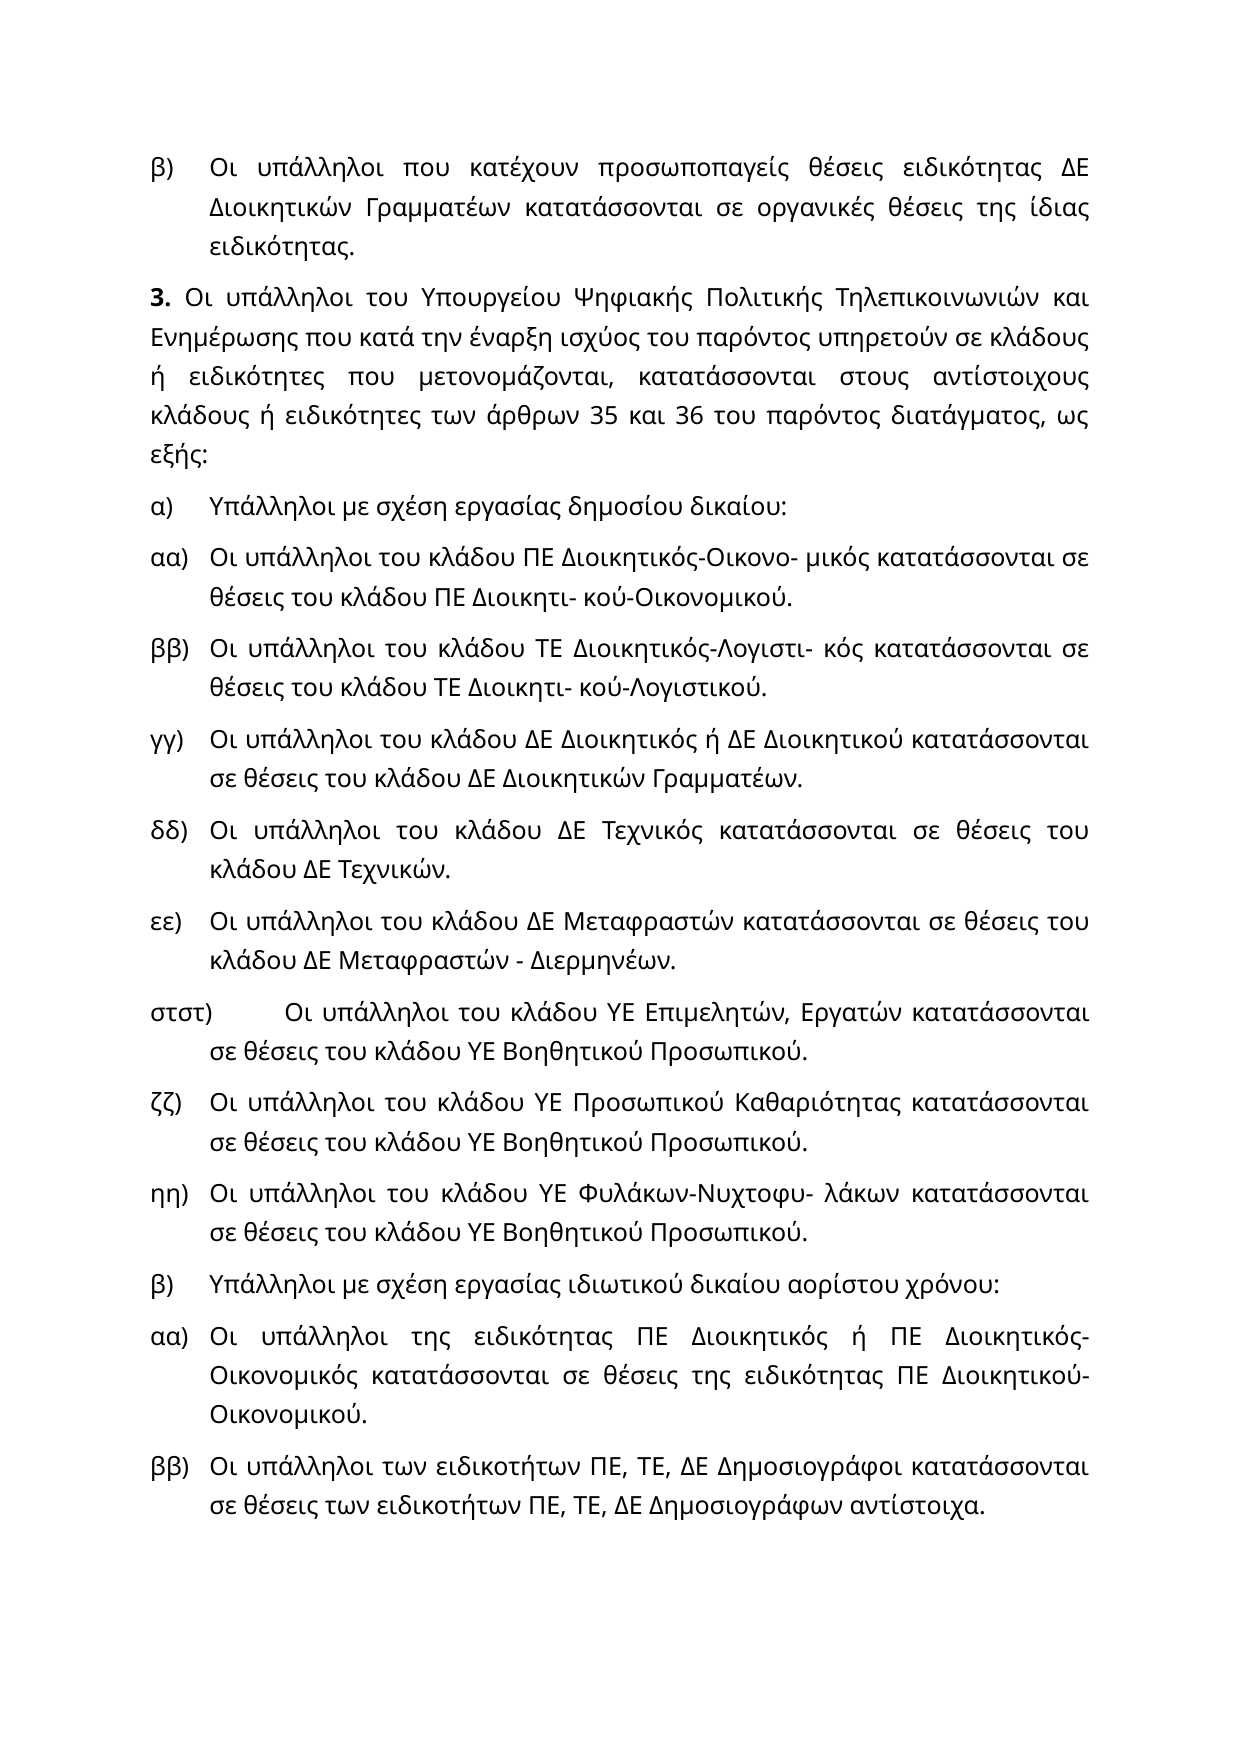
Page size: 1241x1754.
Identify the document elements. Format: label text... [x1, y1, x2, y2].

list δδ) Οι υπάλληλοι του κλάδου ΔΕ Τεχνικός κατατάσσονται σε θέσεις του κλάδου ΔΕ Τεχνικών. [150, 812, 1090, 886]
list εε) Οι υπάλληλοι του κλάδου ΔΕ Μεταφραστών κατατάσσονται σε θέσεις του κλάδου ΔΕ Μεταφραστών - Διερμηνέων. [150, 903, 1090, 977]
list στστ) Οι υπάλληλοι του κλάδου ΥΕ Επιμελητών, Εργατών κατατάσσονται σε θέσεις του κλάδου ΥΕ Βοηθητικού Προσωπικού. [150, 994, 1090, 1067]
list β) Υπάλληλοι με σχέση εργασίας ιδιωτικού δικαίου αορίστου χρόνου: [150, 1267, 1090, 1301]
list γγ) Οι υπάλληλοι του κλάδου ΔΕ Διοικητικός ή ΔΕ Διοικητικού κατατάσσονται σε θέσεις του κλάδου ΔΕ Διοικητικών Γραμματέων. [150, 722, 1090, 795]
list ηη) Οι υπάλληλοι του κλάδου ΥΕ Φυλάκων-Νυχτοφυ- λάκων κατατάσσονται σε θέσεις του κλάδου ΥΕ Βοηθητικού Προσωπικού. [150, 1176, 1090, 1249]
list αα) Οι υπάλληλοι του κλάδου ΠΕ Διοικητικός-Οικονο- μικός κατατάσσονται σε θέσεις του κλάδου ΠΕ Διοικητι- κού-Οικονομικού. [150, 540, 1090, 613]
list ββ) Οι υπάλληλοι των ειδικοτήτων ΠΕ, ΤΕ, ΔΕ Δημοσιογράφοι κατατάσσονται σε θέσεις των ειδικοτήτων ΠΕ, ΤΕ, ΔΕ Δημοσιογράφων αντίστοιχα. [150, 1448, 1090, 1522]
list α) Υπάλληλοι με σχέση εργασίας δημοσίου δικαίου: [150, 488, 1090, 522]
list ζζ) Οι υπάλληλοι του κλάδου ΥΕ Προσωπικού Καθαριότητας κατατάσσονται σε θέσεις του κλάδου ΥΕ Βοηθητικού Προσωπικού. [150, 1085, 1090, 1158]
list β) Οι υπάλληλοι που κατέχουν προσωποπαγείς θέσεις ειδικότητας ΔΕ Διοικητικών Γραμματέων κατατάσσονται σε οργανικές θέσεις της ίδιας ειδικότητας. [150, 150, 1090, 262]
text 3. Οι υπάλληλοι του Υπουργείου Ψηφιακής Πολιτικής Τηλεπικοινωνιών και Ενημέρωσης που κατά την έναρξη ισχύος του παρόντος υπηρετούν σε κλάδους ή ειδικότητες που μετονομάζονται, κατατάσσονται στους αντίστοιχους κλάδους ή ειδικότητες των άρθρων 35 και 36 του παρόντος διατάγματος, ως εξής: [150, 280, 1090, 471]
list ββ) Οι υπάλληλοι του κλάδου ΤΕ Διοικητικός-Λογιστι- κός κατατάσσονται σε θέσεις του κλάδου ΤΕ Διοικητι- κού-Λογιστικού. [150, 631, 1090, 704]
list αα) Οι υπάλληλοι της ειδικότητας ΠΕ Διοικητικός ή ΠΕ Διοικητικός-Οικονομικός κατατάσσονται σε θέσεις της ειδικότητας ΠΕ Διοικητικού-Οικονομικού. [150, 1318, 1090, 1431]
